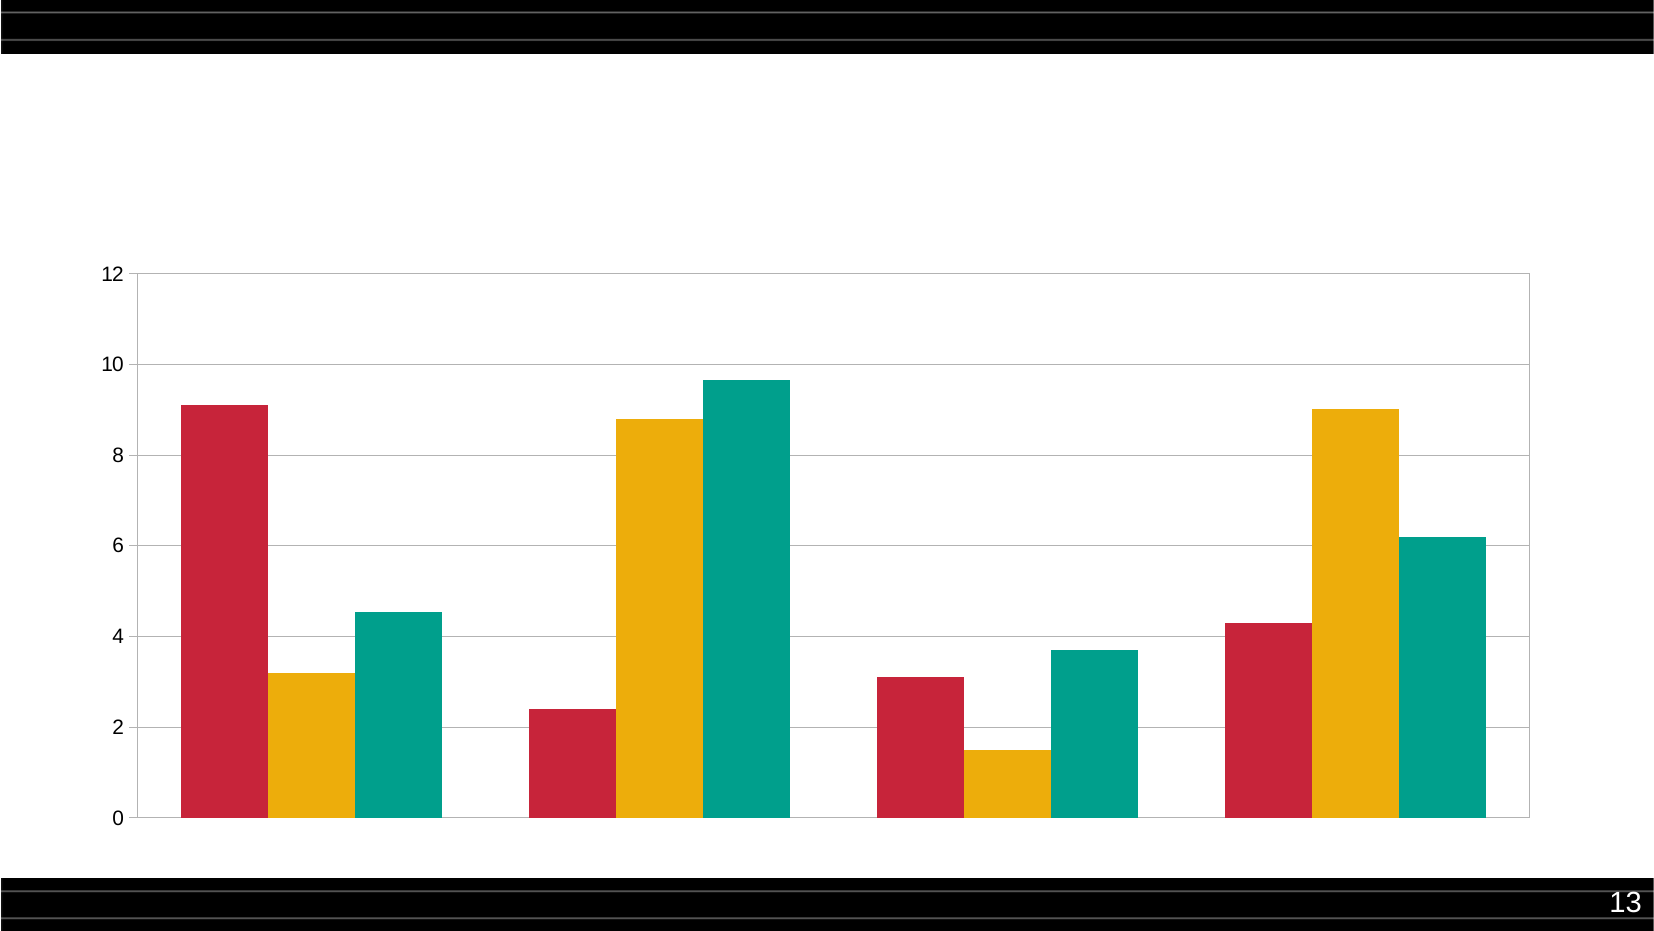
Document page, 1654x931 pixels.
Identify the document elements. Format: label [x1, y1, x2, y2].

picture [1, 878, 1654, 931]
picture [1, 0, 1654, 54]
chart [71, 250, 1559, 842]
